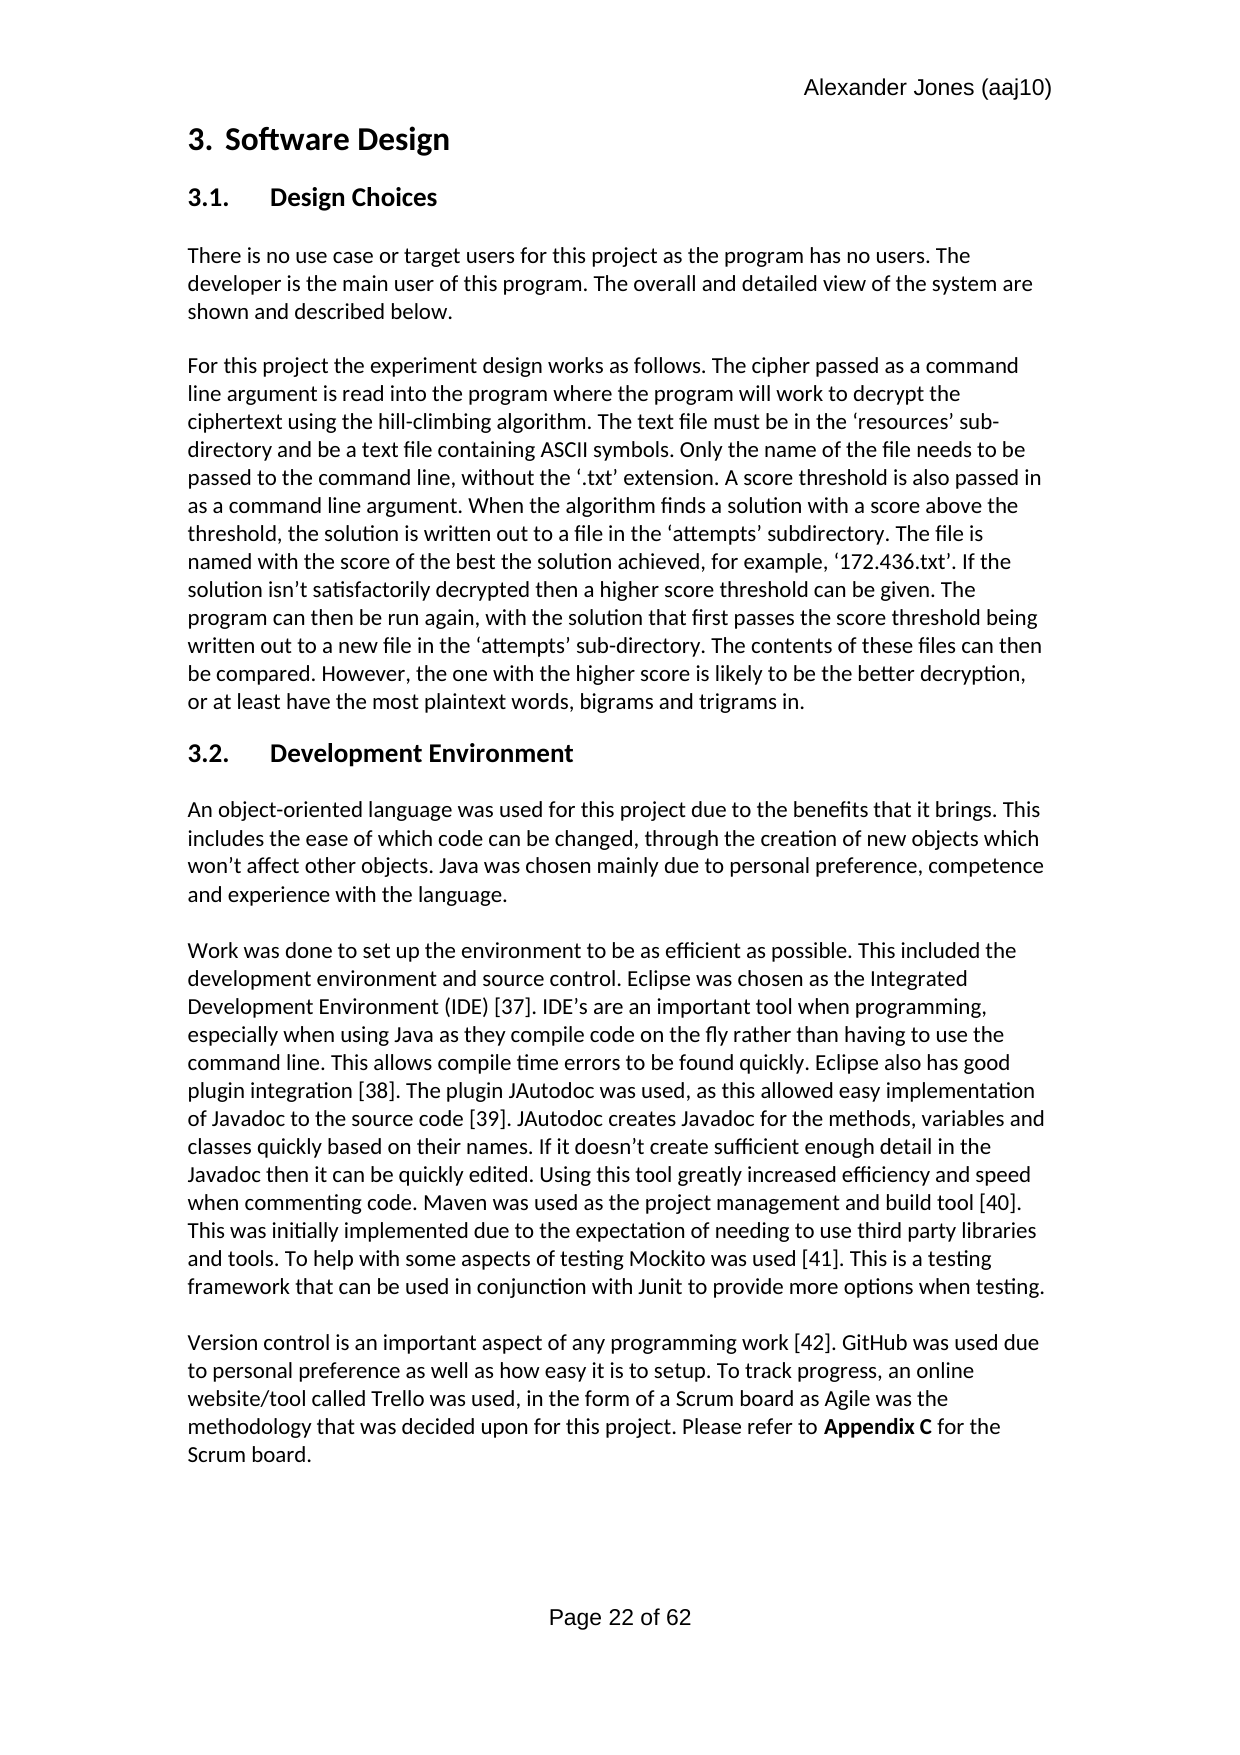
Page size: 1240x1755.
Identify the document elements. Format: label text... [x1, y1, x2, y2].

text An object-oriented language was used for this project due to the benefits that it brings. This includes the ease of which code can be changed, through the creation of new objects which won’t affect other objects. Java was chosen mainly due to personal preference, competence and experience with the language. [187, 796, 1052, 908]
text Version control is an important aspect of any programming work [42]. GitHub was used due to personal preference as well as how easy it is to setup. To track progress, an online website/tool called Trello was used, in the form of a Scrum board as Agile was the methodology that was decided upon for this project. Please refer to Appendix C for the Scrum board. [187, 1328, 1052, 1468]
text There is no use case or target users for this project as the program has no users. The developer is the main user of this program. The overall and detailed view of the system are shown and described below. [187, 241, 1052, 325]
text Work was done to set up the environment to be as efficient as possible. This included the development environment and source control. Eclipse was chosen as the Integrated Development Environment (IDE) [37]. IDE’s are an important tool when programming, especially when using Java as they compile code on the fly rather than having to use the command line. This allows compile time errors to be found quickly. Eclipse also has good plugin integration [38]. The plugin JAutodoc was used, as this allowed easy implementation of Javadoc to the source code [39]. JAutodoc creates Javadoc for the methods, variables and classes quickly based on their names. If it doesn’t create sufficient enough detail in the Javadoc then it can be quickly edited. Using this tool greatly increased efficiency and speed when commenting code. Maven was used as the project management and build tool [40]. This was initially implemented due to the expectation of needing to use third party libraries and tools. To help with some aspects of testing Mockito was used [41]. This is a testing framework that can be used in conjunction with Junit to provide more options when testing. [187, 936, 1052, 1300]
subtitle Software Design [187, 118, 1052, 159]
subtitle Design Choices [187, 180, 1052, 213]
text For this project the experiment design works as follows. The cipher passed as a command line argument is read into the program where the program will work to decrypt the ciphertext using the hill-climbing algorithm. The text file must be in the ‘resources’ sub-directory and be a text file containing ASCII symbols. Only the name of the file needs to be passed to the command line, without the ‘.txt’ extension. A score threshold is also passed in as a command line argument. When the algorithm finds a solution with a score above the threshold, the solution is written out to a file in the ‘attempts’ subdirectory. The file is named with the score of the best the solution achieved, for example, ‘172.436.txt’. If the solution isn’t satisfactorily decrypted then a higher score threshold can be given. The program can then be run again, with the solution that first passes the score threshold being written out to a new file in the ‘attempts’ sub-directory. The contents of these files can then be compared. However, the one with the higher score is likely to be the better decryption, or at least have the most plaintext words, bigrams and trigrams in. [187, 351, 1052, 715]
subtitle Development Environment [187, 736, 1052, 769]
